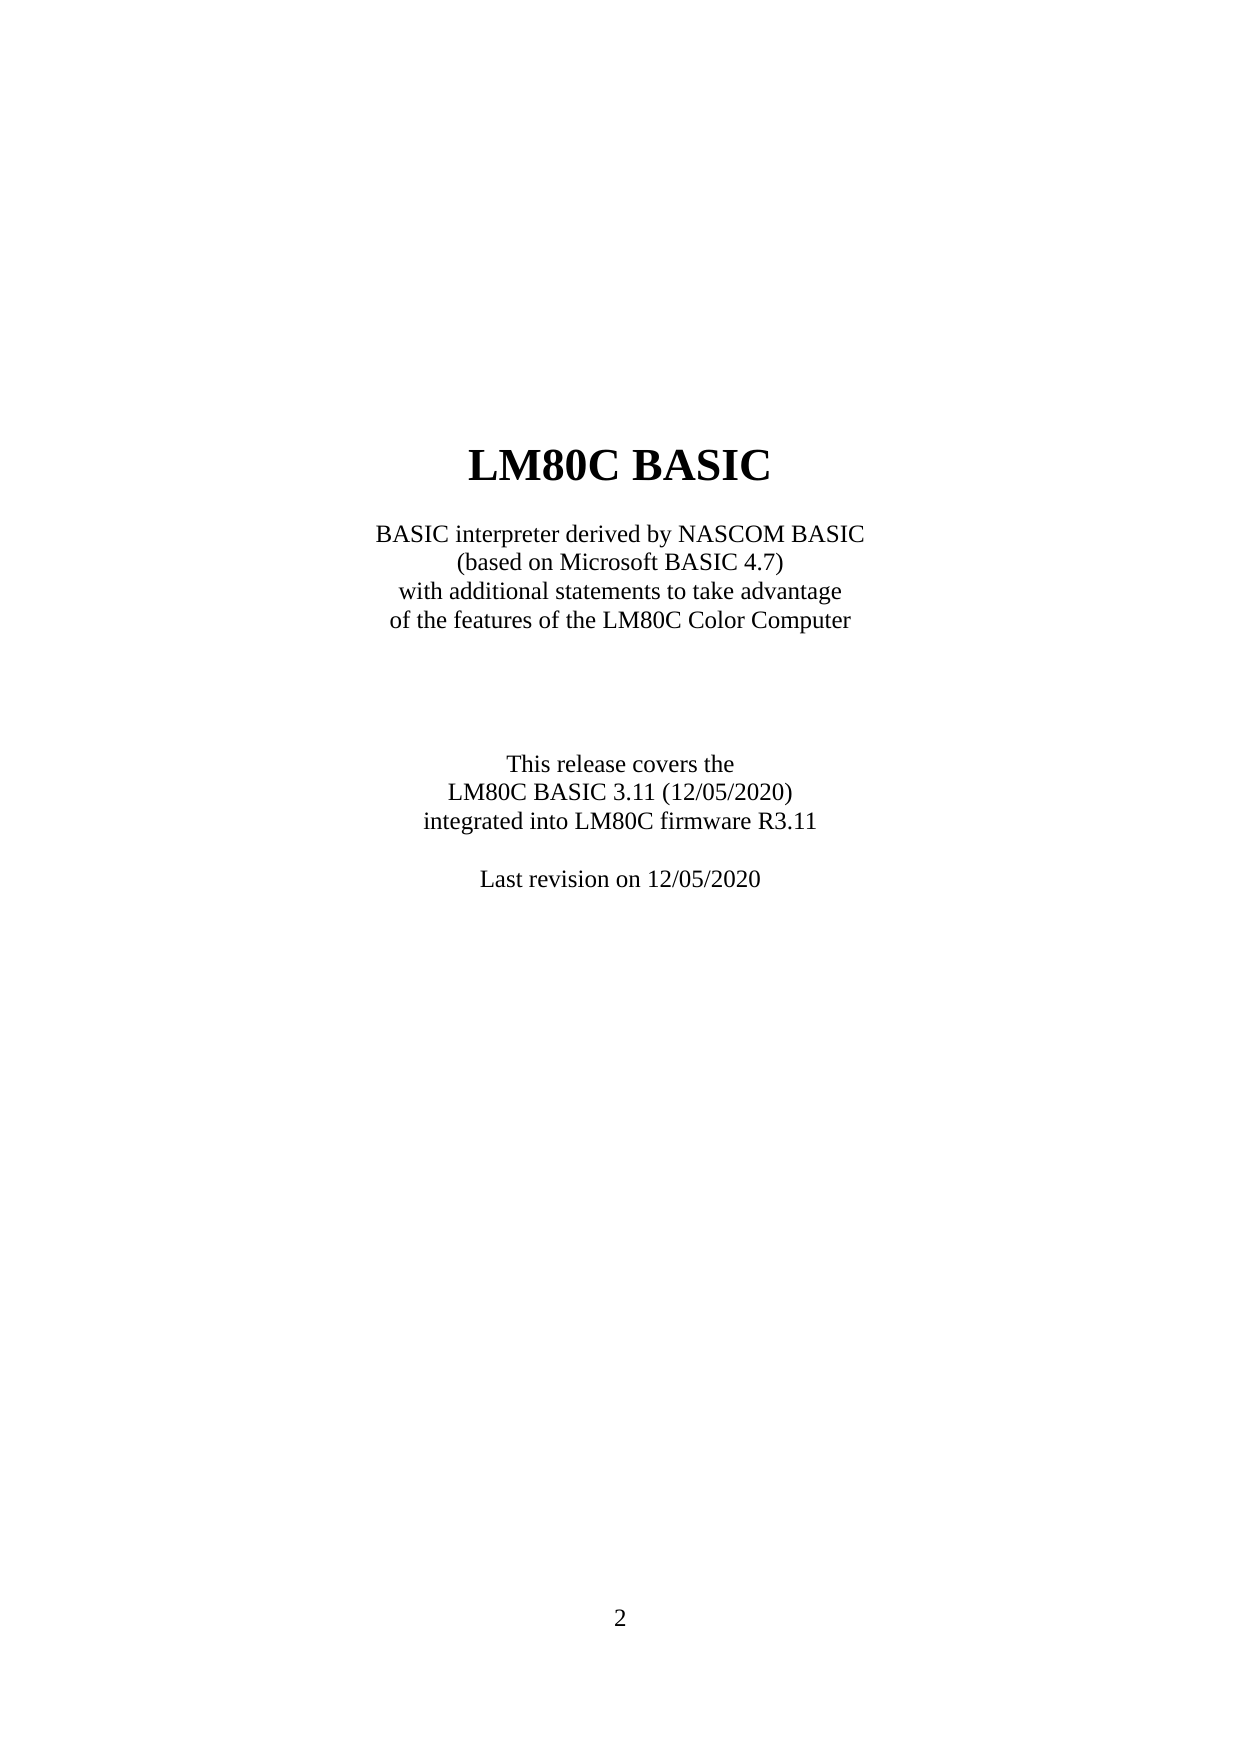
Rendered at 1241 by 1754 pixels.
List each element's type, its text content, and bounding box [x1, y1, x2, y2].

text with additional statements to take advantage [121, 576, 1119, 605]
text BASIC interpreter derived by NASCOM BASIC [121, 519, 1119, 547]
text LM80C BASIC [121, 437, 1119, 490]
text Last revision on 12/05/2020 [121, 864, 1119, 892]
text (based on Microsoft BASIC 4.7) [121, 547, 1119, 576]
text This release covers the [121, 749, 1119, 777]
text integrated into LM80C firmware R3.11 [121, 806, 1119, 835]
text LM80C BASIC 3.11 (12/05/2020) [121, 777, 1119, 806]
text of the features of the LM80C Color Computer [121, 605, 1119, 634]
